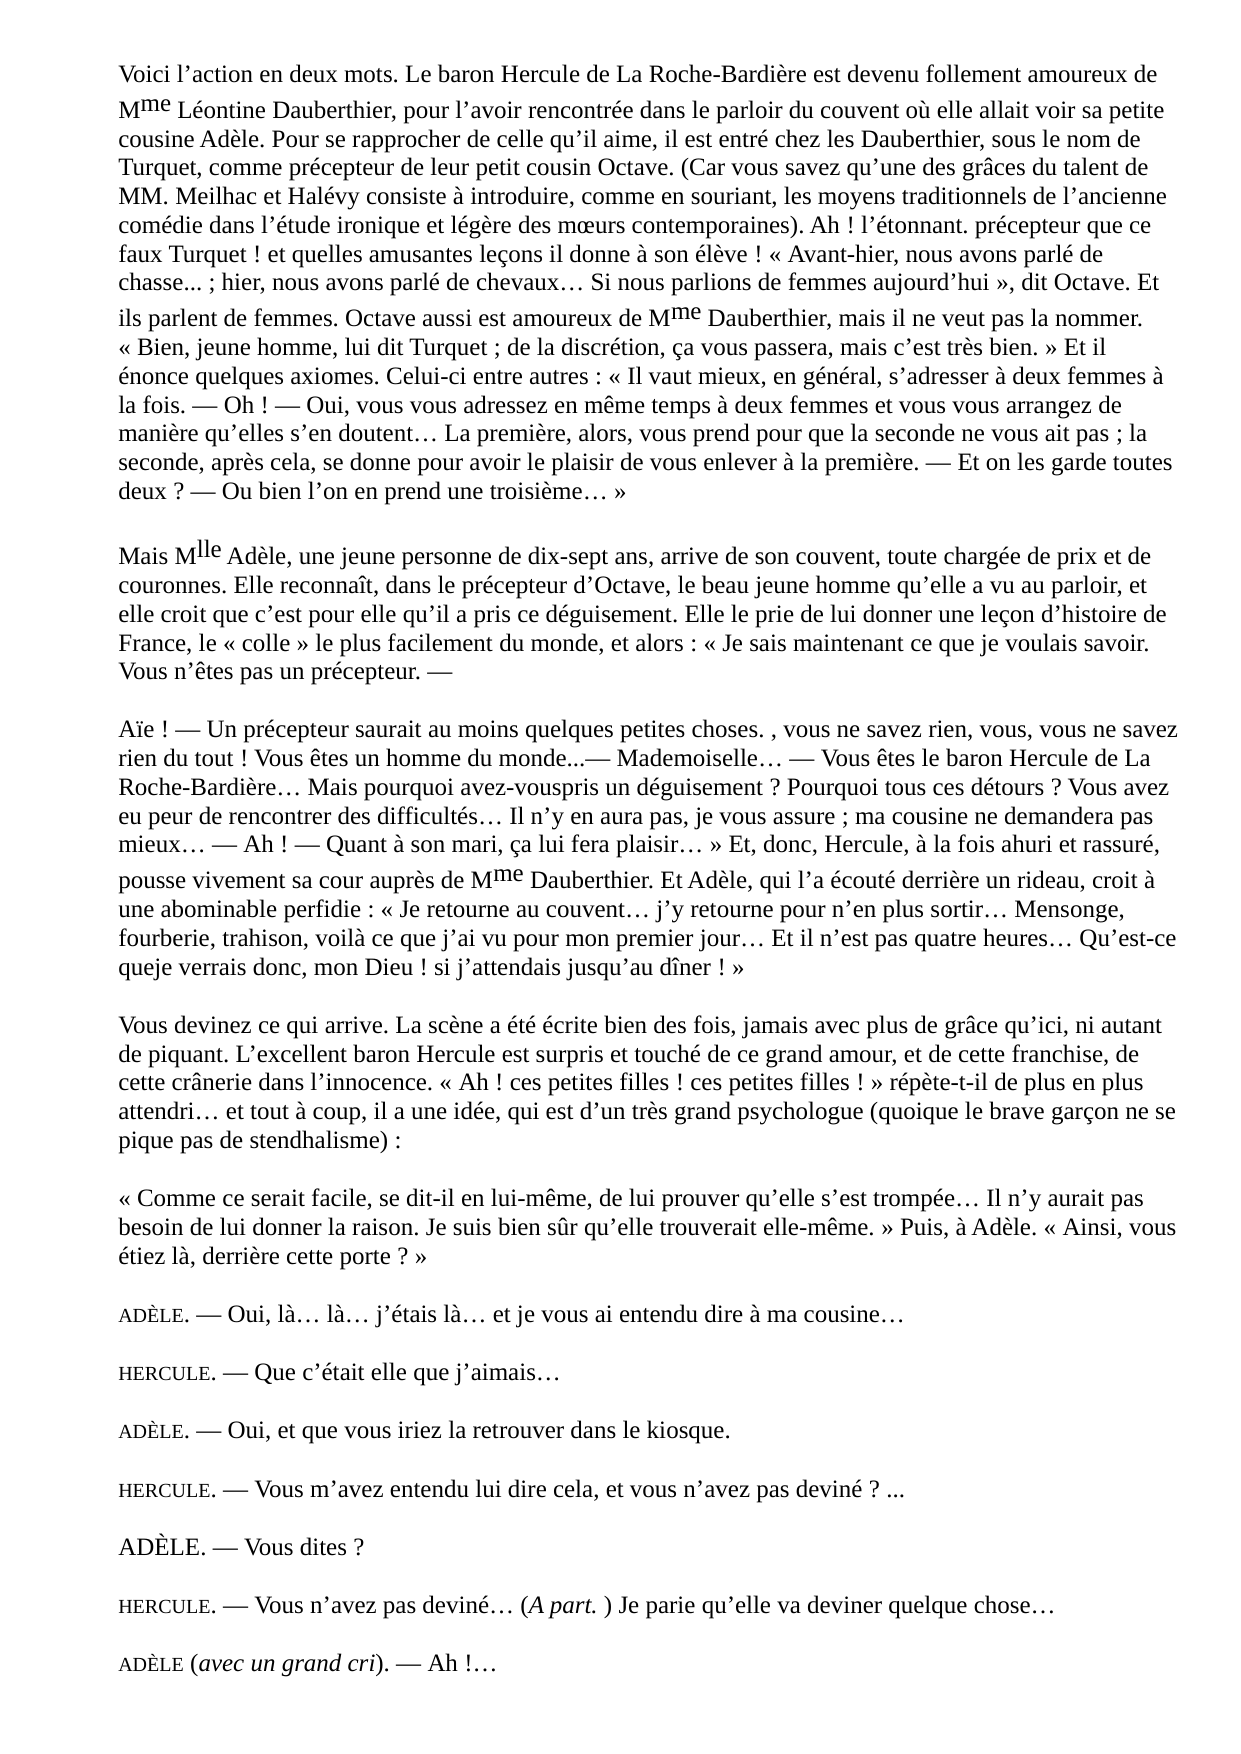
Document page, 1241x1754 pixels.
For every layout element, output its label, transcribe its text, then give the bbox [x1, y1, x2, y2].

text Aïe ! — Un précepteur saurait au moins quelques petites choses. , vous ne savez rien, vous, vous ne savez rien du tout ! Vous êtes un homme du monde...— Mademoiselle… — Vous êtes le baron Hercule de La Roche-Bardière… Mais pourquoi avez-vouspris un déguisement ? Pourquoi tous ces détours ? Vous avez eu peur de rencontrer des difficultés… Il n’y en aura pas, je vous assure ; ma cousine ne demandera pas mieux… — Ah ! — Quant à son mari, ça lui fera plaisir… » Et, donc, Hercule, à la fois ahuri et rassuré, pousse vivement sa cour auprès de Mme Dauberthier. Et Adèle, qui l’a écouté derrière un rideau, croit à une abominable perfidie : « Je retourne au couvent… j’y retourne pour n’en plus sortir… Mensonge, fourberie, trahison, voilà ce que j’ai vu pour mon premier jour… Et il n’est pas quatre heures… Qu’est-ce queje verrais donc, mon Dieu ! si j’attendais jusqu’au dîner ! » [118, 714, 1181, 981]
text hercule. — Que c’était elle que j’aimais… [118, 1357, 1181, 1386]
text ADÈLE. — Vous dites ? [118, 1532, 1181, 1561]
text adèle (avec un grand cri). — Ah !… [118, 1648, 1181, 1677]
text Voici l’action en deux mots. Le baron Hercule de La Roche-Bardière est devenu follement amoureux de Mme Léontine Dauberthier, pour l’avoir rencontrée dans le parloir du couvent où elle allait voir sa petite cousine Adèle. Pour se rapprocher de celle qu’il aime, il est entré chez les Dauberthier, sous le nom de Turquet, comme précepteur de leur petit cousin Octave. (Car vous savez qu’une des grâces du talent de MM. Meilhac et Halévy consiste à introduire, comme en souriant, les moyens traditionnels de l’ancienne comédie dans l’étude ironique et légère des mœurs contemporaines). Ah ! l’étonnant. précepteur que ce faux Turquet ! et quelles amusantes leçons il donne à son élève ! « Avant-hier, nous avons parlé de chasse... ; hier, nous avons parlé de chevaux… Si nous parlions de femmes aujourd’hui », dit Octave. Et ils parlent de femmes. Octave aussi est amoureux de Mme Dauberthier, mais il ne veut pas la nommer. « Bien, jeune homme, lui dit Turquet ; de la discrétion, ça vous passera, mais c’est très bien. » Et il énonce quelques axiomes. Celui-ci entre autres : « Il vaut mieux, en général, s’adresser à deux femmes à la fois. — Oh ! — Oui, vous vous adressez en même temps à deux femmes et vous vous arrangez de manière qu’elles s’en doutent… La première, alors, vous prend pour que la seconde ne vous ait pas ; la seconde, après cela, se donne pour avoir le plaisir de vous enlever à la première. — Et on les garde toutes deux ? — Ou bien l’on en prend une troisième… » [118, 59, 1181, 505]
text adèle. — Oui, là… là… j’étais là… et je vous ai entendu dire à ma cousine… [118, 1299, 1181, 1328]
text hercule. — Vous n’avez pas deviné… (A part. ) Je parie qu’elle va deviner quelque chose… [118, 1590, 1181, 1619]
text hercule. — Vous m’avez entendu lui dire cela, et vous n’avez pas deviné ? ... [118, 1474, 1181, 1502]
text adèle. — Oui, et que vous iriez la retrouver dans le kiosque. [118, 1415, 1181, 1444]
text Mais Mlle Adèle, une jeune personne de dix-sept ans, arrive de son couvent, toute chargée de prix et de couronnes. Elle reconnaît, dans le précepteur d’Octave, le beau jeune homme qu’elle a vu au parloir, et elle croit que c’est pour elle qu’il a pris ce déguisement. Elle le prie de lui donner une leçon d’histoire de France, le « colle » le plus facilement du monde, et alors : « Je sais maintenant ce que je voulais savoir. Vous n’êtes pas un précepteur. — [118, 534, 1181, 685]
text Vous devinez ce qui arrive. La scène a été écrite bien des fois, jamais avec plus de grâce qu’ici, ni autant de piquant. L’excellent baron Hercule est surpris et touché de ce grand amour, et de cette franchise, de cette crânerie dans l’innocence. « Ah ! ces petites filles ! ces petites filles ! » répète-t-il de plus en plus attendri… et tout à coup, il a une idée, qui est d’un très grand psychologue (quoique le brave garçon ne se pique pas de stendhalisme) : [118, 1010, 1181, 1154]
text « Comme ce serait facile, se dit-il en lui-même, de lui prouver qu’elle s’est trompée… Il n’y aurait pas besoin de lui donner la raison. Je suis bien sûr qu’elle trouverait elle-même. » Puis, à Adèle. « Ainsi, vous étiez là, derrière cette porte ? » [118, 1183, 1181, 1269]
